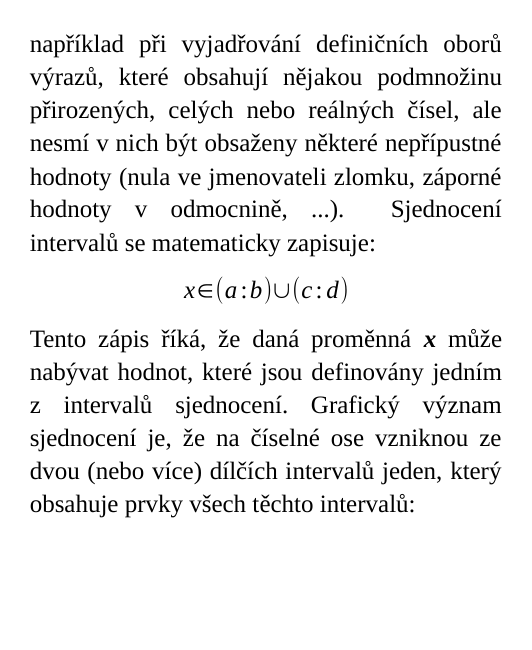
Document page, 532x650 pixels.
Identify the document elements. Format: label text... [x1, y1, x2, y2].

text Tento zápis říká, že daná proměnná x může nabývat hodnot, které jsou definovány jedním z intervalů sjednocení. Grafický význam sjednocení je, že na číselné ose vzniknou ze dvou (nebo více) dílčích intervalů jeden, který obsahuje prvky všech těchto intervalů: [29, 324, 502, 518]
text například při vyjadřování definičních oborů výrazů, které obsahují nějakou podmnožinu přirozených, celých nebo reálných čísel, ale nesmí v nich být obsaženy některé nepřípustné hodnoty (nula ve jmenovateli zlomku, záporné hodnoty v odmocnině, ...). Sjednocení intervalů se matematicky zapisuje: [29, 29, 502, 256]
